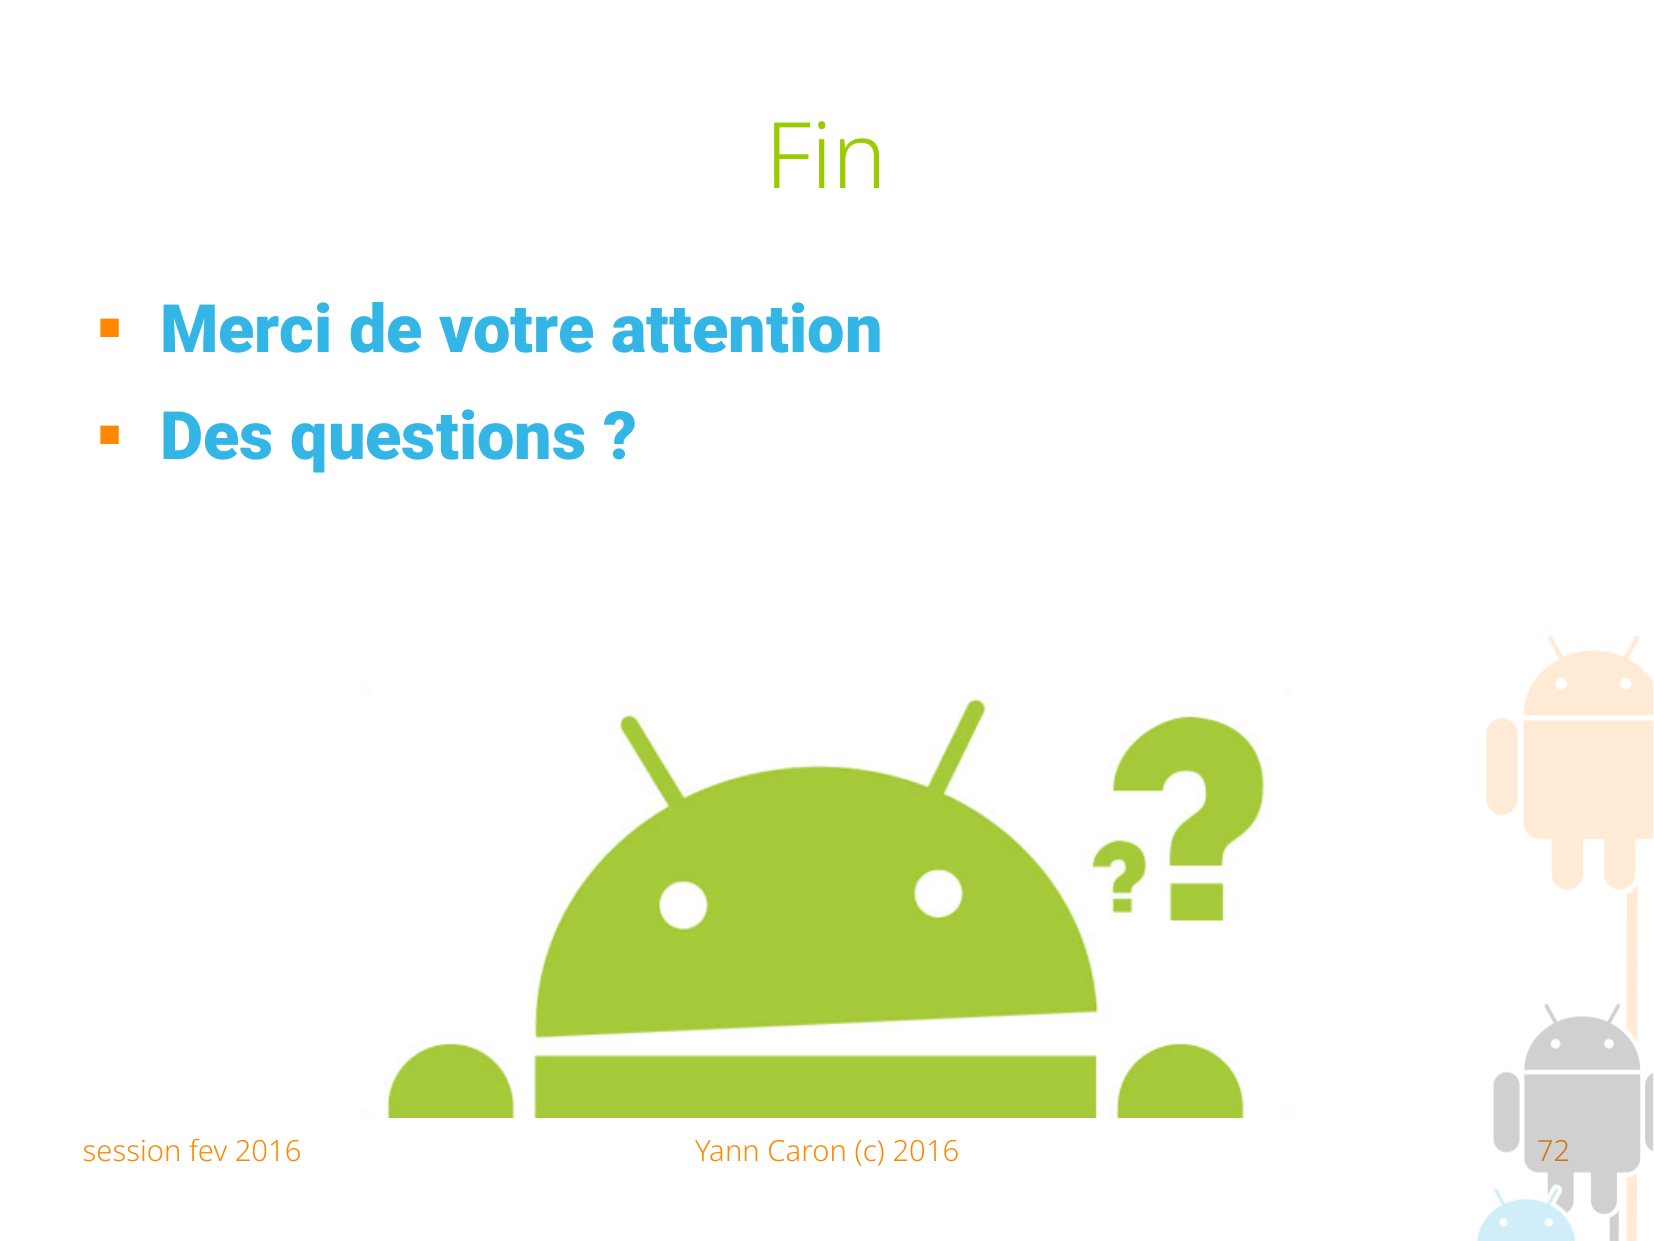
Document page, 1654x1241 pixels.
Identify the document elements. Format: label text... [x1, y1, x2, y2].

list Merci de votre attention Des questions ? [82, 290, 1571, 1010]
picture [240, 423, 1654, 1241]
title Fin [82, 49, 1571, 257]
